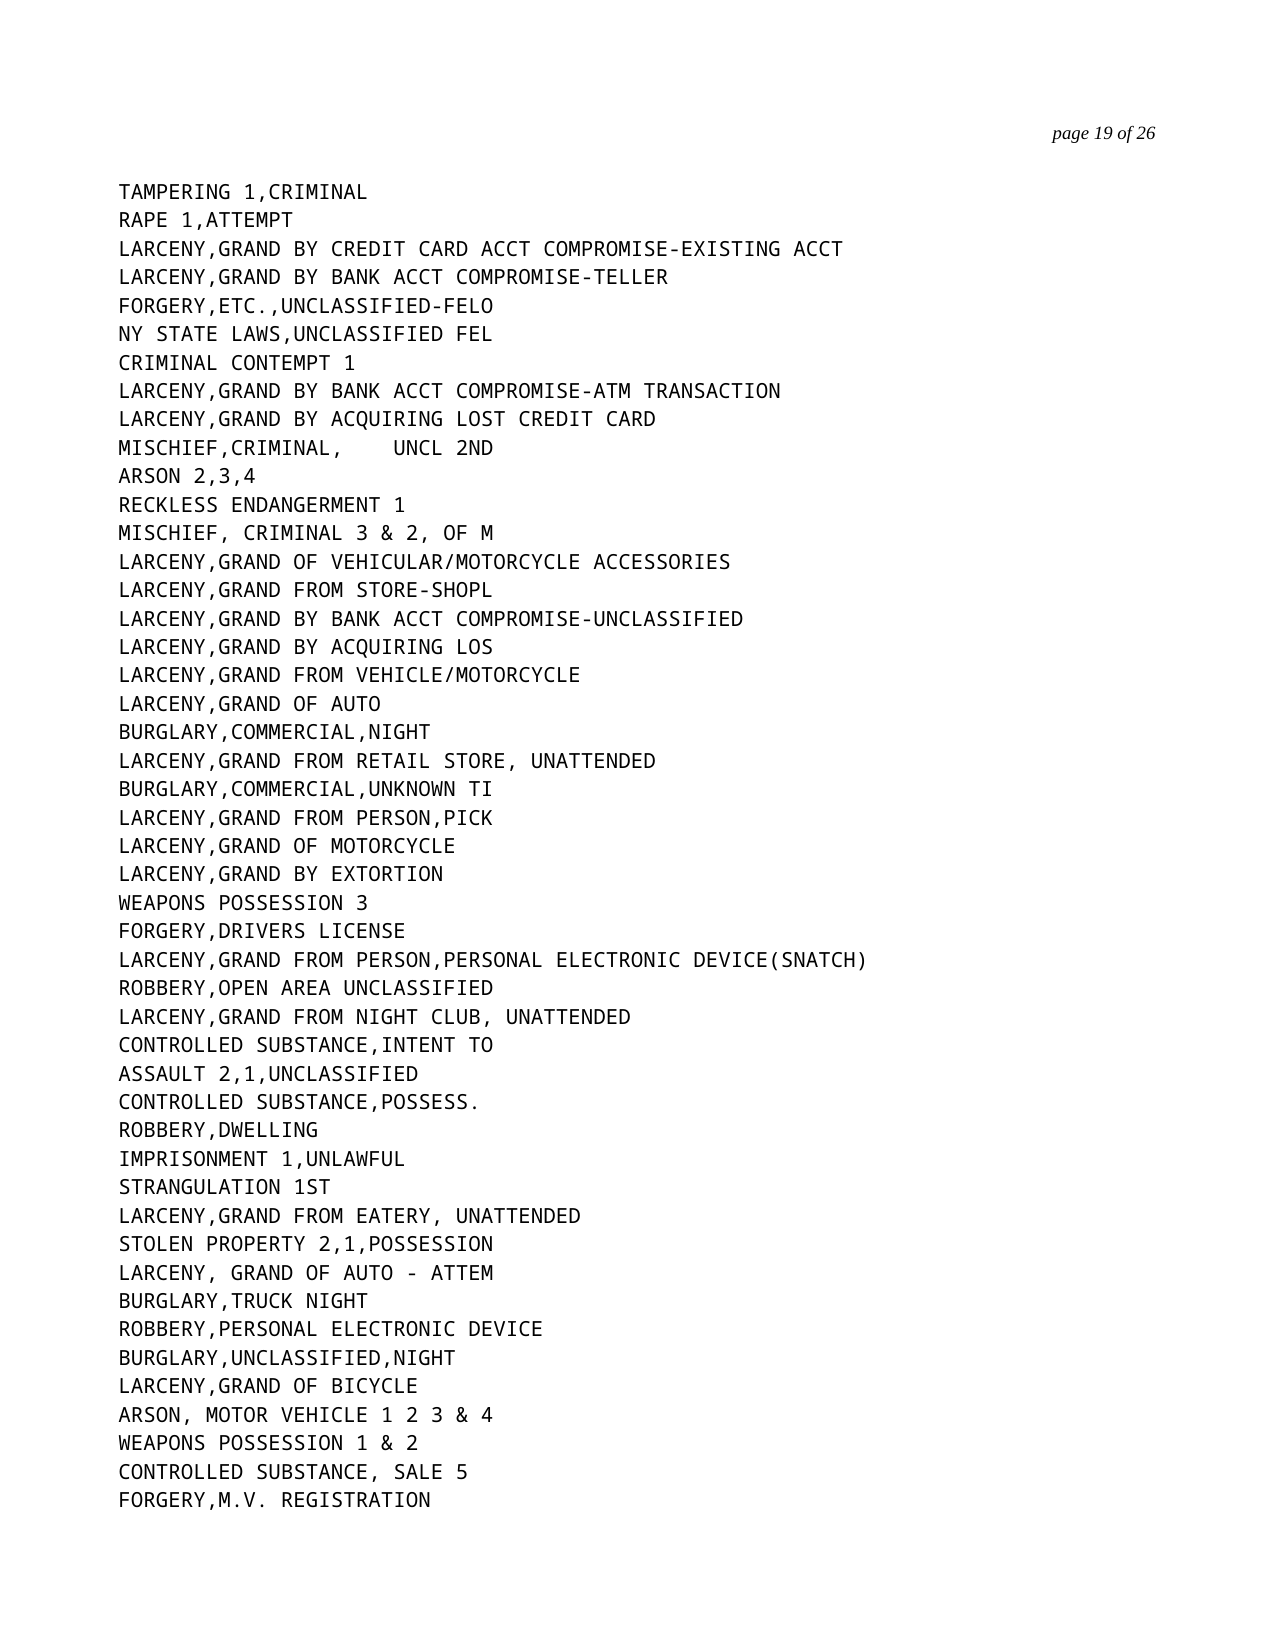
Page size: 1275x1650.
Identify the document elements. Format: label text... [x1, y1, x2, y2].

text BURGLARY,UNCLASSIFIED,NIGHT [118, 1343, 1157, 1371]
text NY STATE LAWS,UNCLASSIFIED FEL [118, 319, 1157, 348]
text LARCENY,GRAND OF VEHICULAR/MOTORCYCLE ACCESSORIES [118, 547, 1157, 575]
text CRIMINAL CONTEMPT 1 [118, 348, 1157, 376]
text LARCENY,GRAND BY ACQUIRING LOST CREDIT CARD [118, 404, 1157, 433]
text BURGLARY,COMMERCIAL,NIGHT [118, 717, 1157, 746]
text IMPRISONMENT 1,UNLAWFUL [118, 1144, 1157, 1172]
text CONTROLLED SUBSTANCE, SALE 5 [118, 1457, 1157, 1485]
text ASSAULT 2,1,UNCLASSIFIED [118, 1059, 1157, 1087]
text FORGERY,DRIVERS LICENSE [118, 916, 1157, 945]
text LARCENY,GRAND FROM NIGHT CLUB, UNATTENDED [118, 1002, 1157, 1030]
text BURGLARY,COMMERCIAL,UNKNOWN TI [118, 774, 1157, 803]
text WEAPONS POSSESSION 1 & 2 [118, 1428, 1157, 1457]
text LARCENY,GRAND BY CREDIT CARD ACCT COMPROMISE-EXISTING ACCT [118, 234, 1157, 262]
text LARCENY,GRAND BY BANK ACCT COMPROMISE-TELLER [118, 262, 1157, 291]
text MISCHIEF, CRIMINAL 3 & 2, OF M [118, 518, 1157, 547]
text RAPE 1,ATTEMPT [118, 206, 1157, 234]
text RECKLESS ENDANGERMENT 1 [118, 490, 1157, 518]
text ROBBERY,PERSONAL ELECTRONIC DEVICE [118, 1314, 1157, 1343]
text CONTROLLED SUBSTANCE,INTENT TO [118, 1030, 1157, 1059]
text TAMPERING 1,CRIMINAL [118, 177, 1157, 206]
text LARCENY,GRAND BY EXTORTION [118, 859, 1157, 888]
text WEAPONS POSSESSION 3 [118, 888, 1157, 916]
text LARCENY,GRAND FROM RETAIL STORE, UNATTENDED [118, 746, 1157, 774]
text LARCENY,GRAND BY BANK ACCT COMPROMISE-UNCLASSIFIED [118, 604, 1157, 632]
text LARCENY,GRAND FROM STORE-SHOPL [118, 575, 1157, 604]
text LARCENY,GRAND FROM PERSON,PERSONAL ELECTRONIC DEVICE(SNATCH) [118, 945, 1157, 973]
text ROBBERY,DWELLING [118, 1116, 1157, 1144]
text BURGLARY,TRUCK NIGHT [118, 1286, 1157, 1314]
text ROBBERY,OPEN AREA UNCLASSIFIED [118, 973, 1157, 1002]
text CONTROLLED SUBSTANCE,POSSESS. [118, 1087, 1157, 1116]
text LARCENY,GRAND OF MOTORCYCLE [118, 831, 1157, 859]
text STOLEN PROPERTY 2,1,POSSESSION [118, 1229, 1157, 1258]
text LARCENY,GRAND BY BANK ACCT COMPROMISE-ATM TRANSACTION [118, 376, 1157, 404]
text LARCENY,GRAND OF BICYCLE [118, 1371, 1157, 1400]
text FORGERY,M.V. REGISTRATION [118, 1485, 1157, 1514]
text LARCENY,GRAND OF AUTO [118, 689, 1157, 717]
text LARCENY,GRAND BY ACQUIRING LOS [118, 632, 1157, 661]
text ARSON 2,3,4 [118, 461, 1157, 490]
text LARCENY,GRAND FROM EATERY, UNATTENDED [118, 1201, 1157, 1229]
text LARCENY,GRAND FROM VEHICLE/MOTORCYCLE [118, 661, 1157, 689]
text MISCHIEF,CRIMINAL, UNCL 2ND [118, 433, 1157, 461]
text LARCENY, GRAND OF AUTO - ATTEM [118, 1258, 1157, 1286]
text LARCENY,GRAND FROM PERSON,PICK [118, 803, 1157, 831]
text FORGERY,ETC.,UNCLASSIFIED-FELO [118, 291, 1157, 319]
text ARSON, MOTOR VEHICLE 1 2 3 & 4 [118, 1400, 1157, 1428]
text STRANGULATION 1ST [118, 1172, 1157, 1201]
